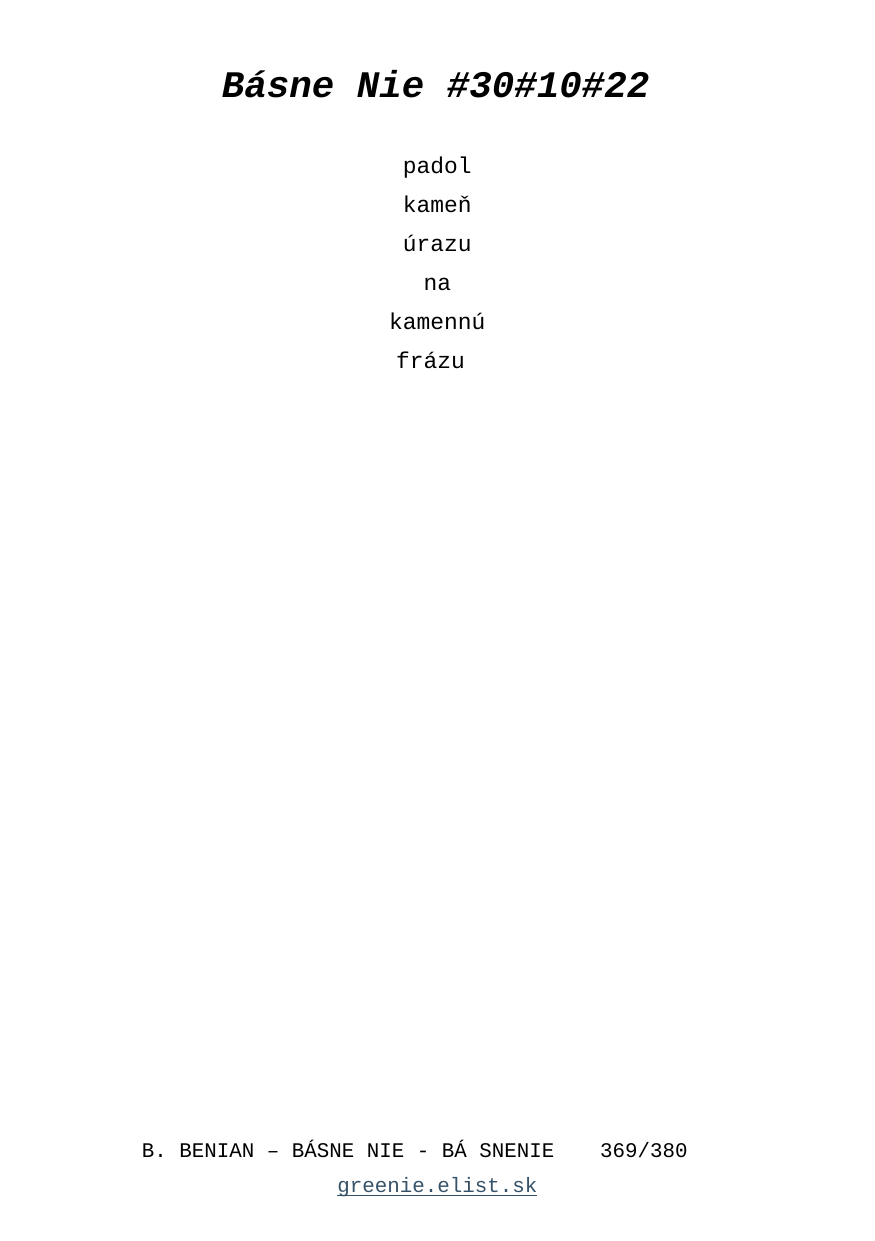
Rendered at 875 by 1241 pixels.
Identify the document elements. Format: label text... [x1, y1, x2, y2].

subtitle Básne Nie #30#10#22 [41, 66, 833, 109]
text padol kameň úrazu na kamennú frázu [41, 155, 833, 375]
